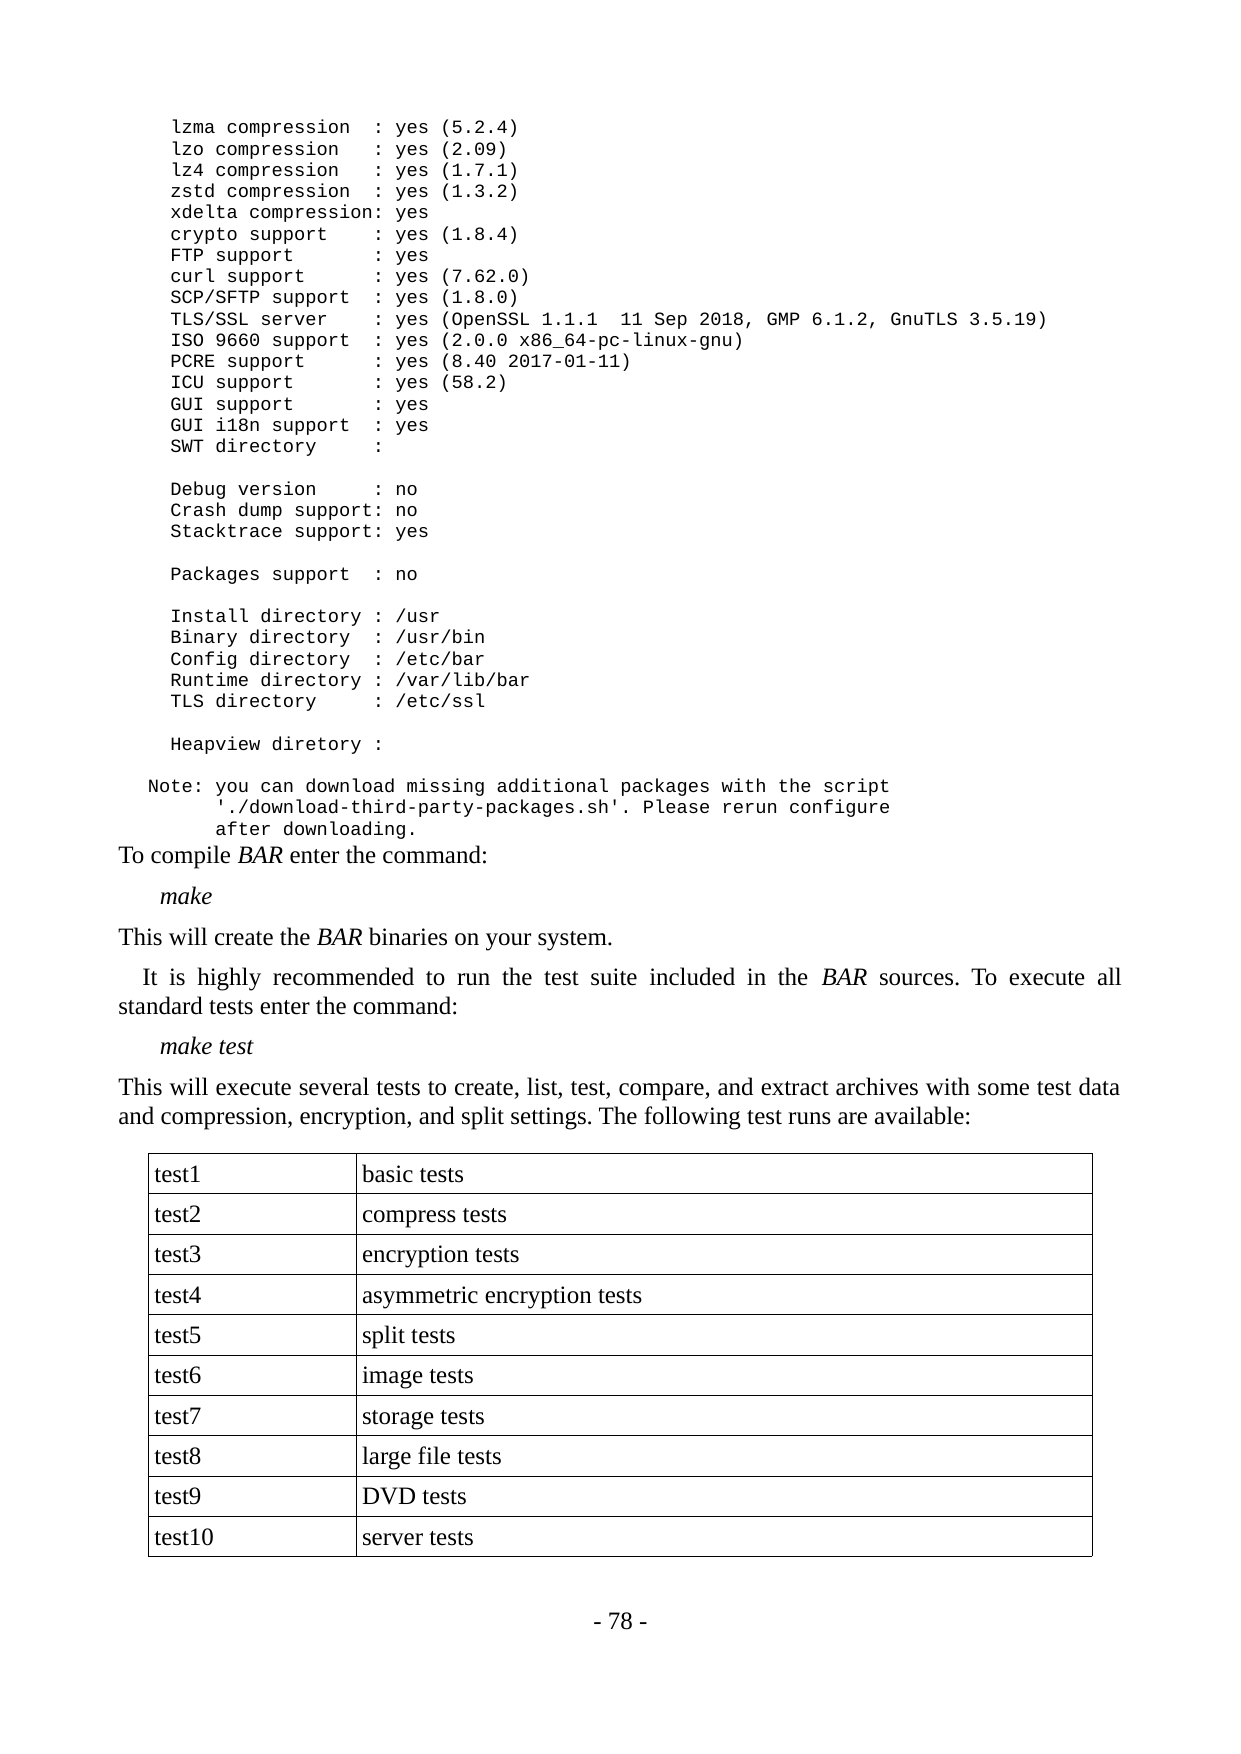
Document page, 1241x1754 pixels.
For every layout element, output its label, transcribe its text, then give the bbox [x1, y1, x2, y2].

text Install directory : /usr [148, 607, 1122, 628]
text Note: you can download missing additional packages with the script [148, 777, 1122, 798]
table_cell encryption tests [357, 1235, 1092, 1274]
text './download-third-party-packages.sh'. Please rerun configure [148, 798, 1122, 819]
text SWT directory : [148, 437, 1122, 458]
table_cell test4 [149, 1275, 356, 1314]
table_cell split tests [357, 1315, 1092, 1354]
text To compile BAR enter the command: [118, 841, 1122, 869]
text PCRE support : yes (8.40 2017-01-11) [148, 352, 1122, 373]
text Crash dump support: no [148, 501, 1122, 522]
table_cell test3 [149, 1235, 356, 1274]
text ICU support : yes (58.2) [148, 373, 1122, 394]
table_cell large file tests [357, 1436, 1092, 1476]
text lzo compression : yes (2.09) [148, 139, 1122, 161]
table_cell compress tests [357, 1194, 1092, 1234]
text GUI i18n support : yes [148, 416, 1122, 437]
table_cell asymmetric encryption tests [357, 1275, 1092, 1314]
table_header basic tests [357, 1154, 1092, 1193]
text Packages support : no [148, 564, 1122, 586]
text make [159, 881, 1122, 910]
text SCP/SFTP support : yes (1.8.0) [148, 288, 1122, 309]
text Debug version : no [148, 479, 1122, 501]
table_cell test9 [149, 1477, 356, 1516]
text lz4 compression : yes (1.7.1) [148, 161, 1122, 182]
text FTP support : yes [148, 246, 1122, 267]
text Heapview diretory : [148, 734, 1122, 756]
text xdelta compression: yes [148, 203, 1122, 224]
text TLS/SSL server : yes (OpenSSL 1.1.1 11 Sep 2018, GMP 6.1.2, GnuTLS 3.5.19) [148, 309, 1122, 331]
text after downloading. [148, 819, 1122, 841]
text lzma compression : yes (5.2.4) [148, 118, 1122, 139]
table_cell test8 [149, 1436, 356, 1476]
text This will create the BAR binaries on your system. [118, 922, 1122, 950]
table_header test1 [149, 1154, 356, 1193]
text Binary directory : /usr/bin [148, 628, 1122, 649]
table_cell test2 [149, 1194, 356, 1234]
table_cell DVD tests [357, 1477, 1092, 1516]
text crypto support : yes (1.8.4) [148, 224, 1122, 246]
text ISO 9660 support : yes (2.0.0 x86_64-pc-linux-gnu) [148, 331, 1122, 352]
table_cell test7 [149, 1396, 356, 1435]
text Stacktrace support: yes [148, 522, 1122, 543]
text curl support : yes (7.62.0) [148, 267, 1122, 288]
table_cell server tests [357, 1517, 1092, 1556]
table_cell storage tests [357, 1396, 1092, 1435]
table_cell test5 [149, 1315, 356, 1354]
text It is highly recommended to run the test suite included in the BAR sources. To execute all standard tests enter the command: [118, 962, 1122, 1020]
text zstd compression : yes (1.3.2) [148, 182, 1122, 203]
text Runtime directory : /var/lib/bar [148, 671, 1122, 692]
table_cell test10 [149, 1517, 356, 1556]
text make test [159, 1031, 1122, 1060]
text This will execute several tests to create, list, test, compare, and extract archives with some test data and compression, encryption, and split settings. The following test runs are available: [118, 1072, 1122, 1129]
text TLS directory : /etc/ssl [148, 692, 1122, 713]
text Config directory : /etc/bar [148, 649, 1122, 671]
table_cell test6 [149, 1356, 356, 1395]
text GUI support : yes [148, 394, 1122, 416]
table_cell image tests [357, 1356, 1092, 1395]
